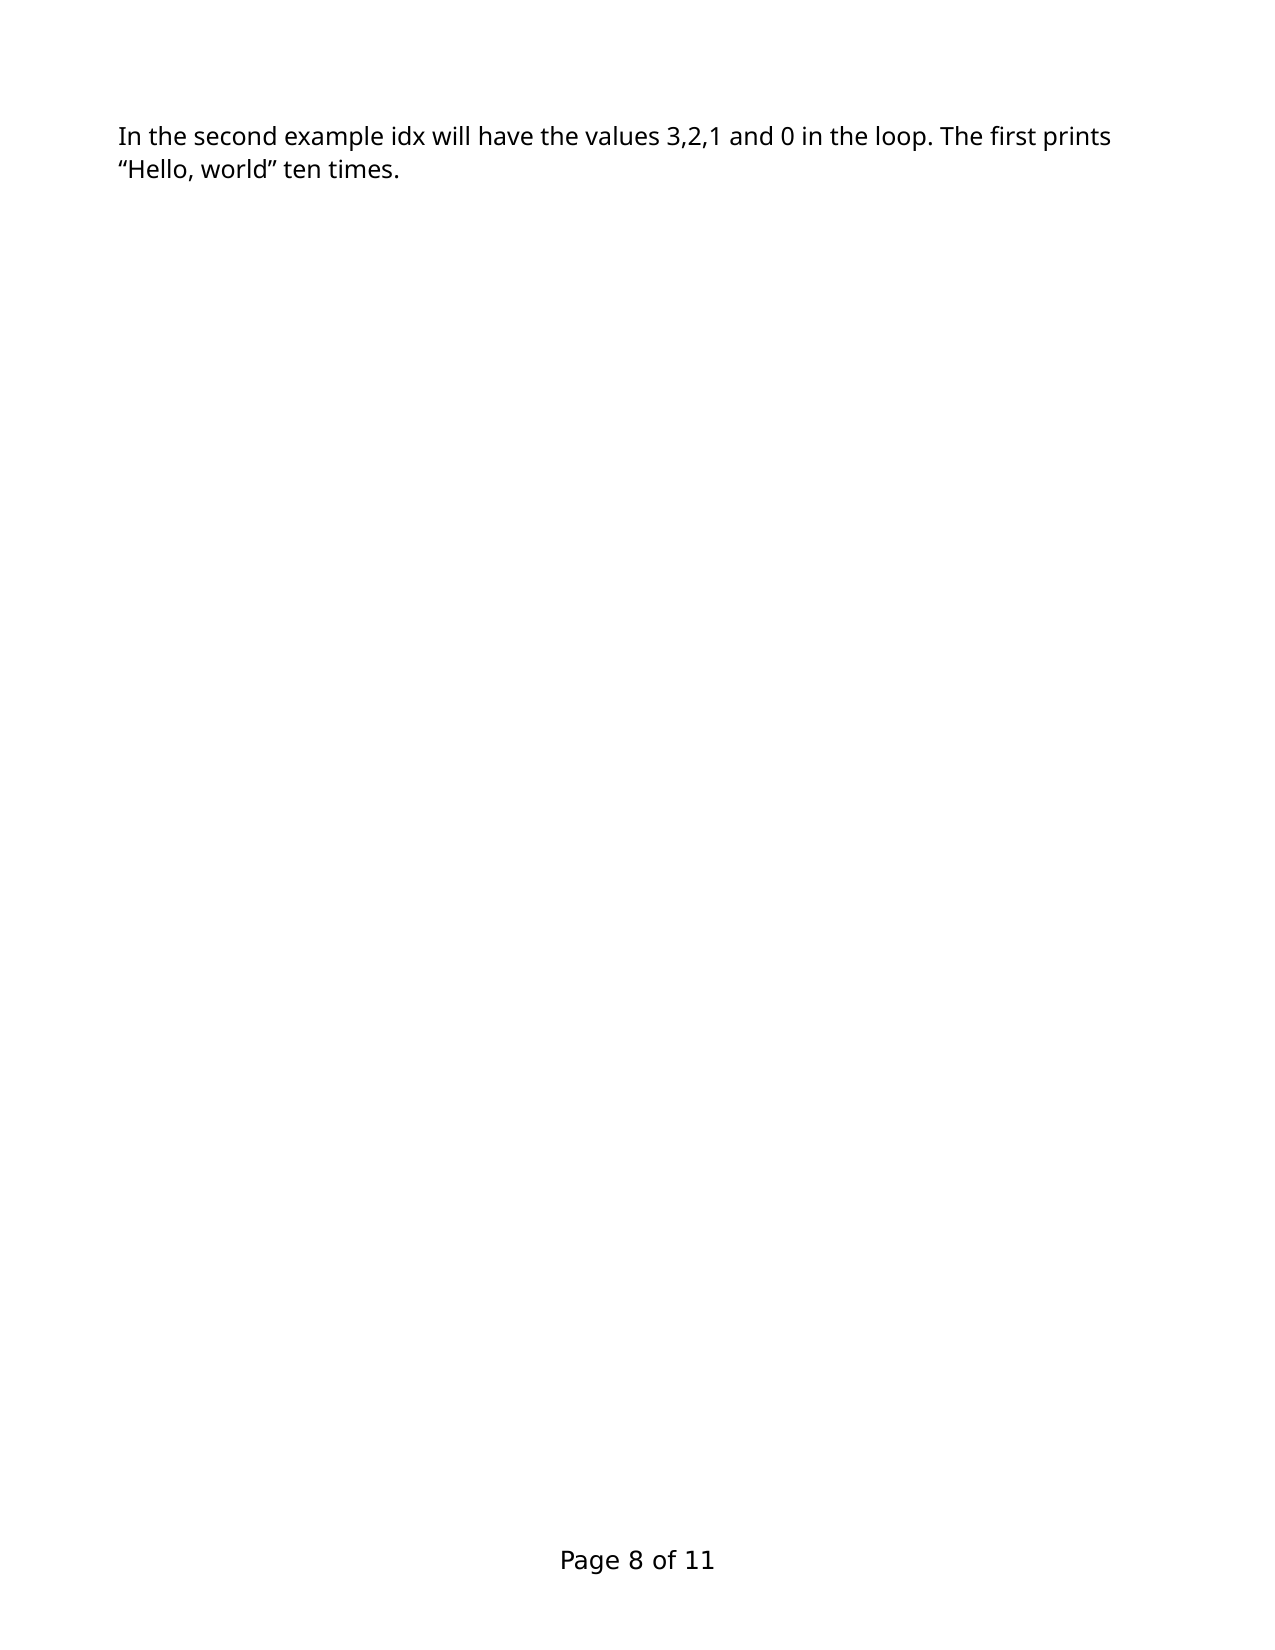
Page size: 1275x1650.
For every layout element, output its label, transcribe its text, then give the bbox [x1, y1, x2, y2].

text In the second example idx will have the values 3,2,1 and 0 in the loop. The first prints “Hello, world” ten times. [118, 118, 1157, 186]
